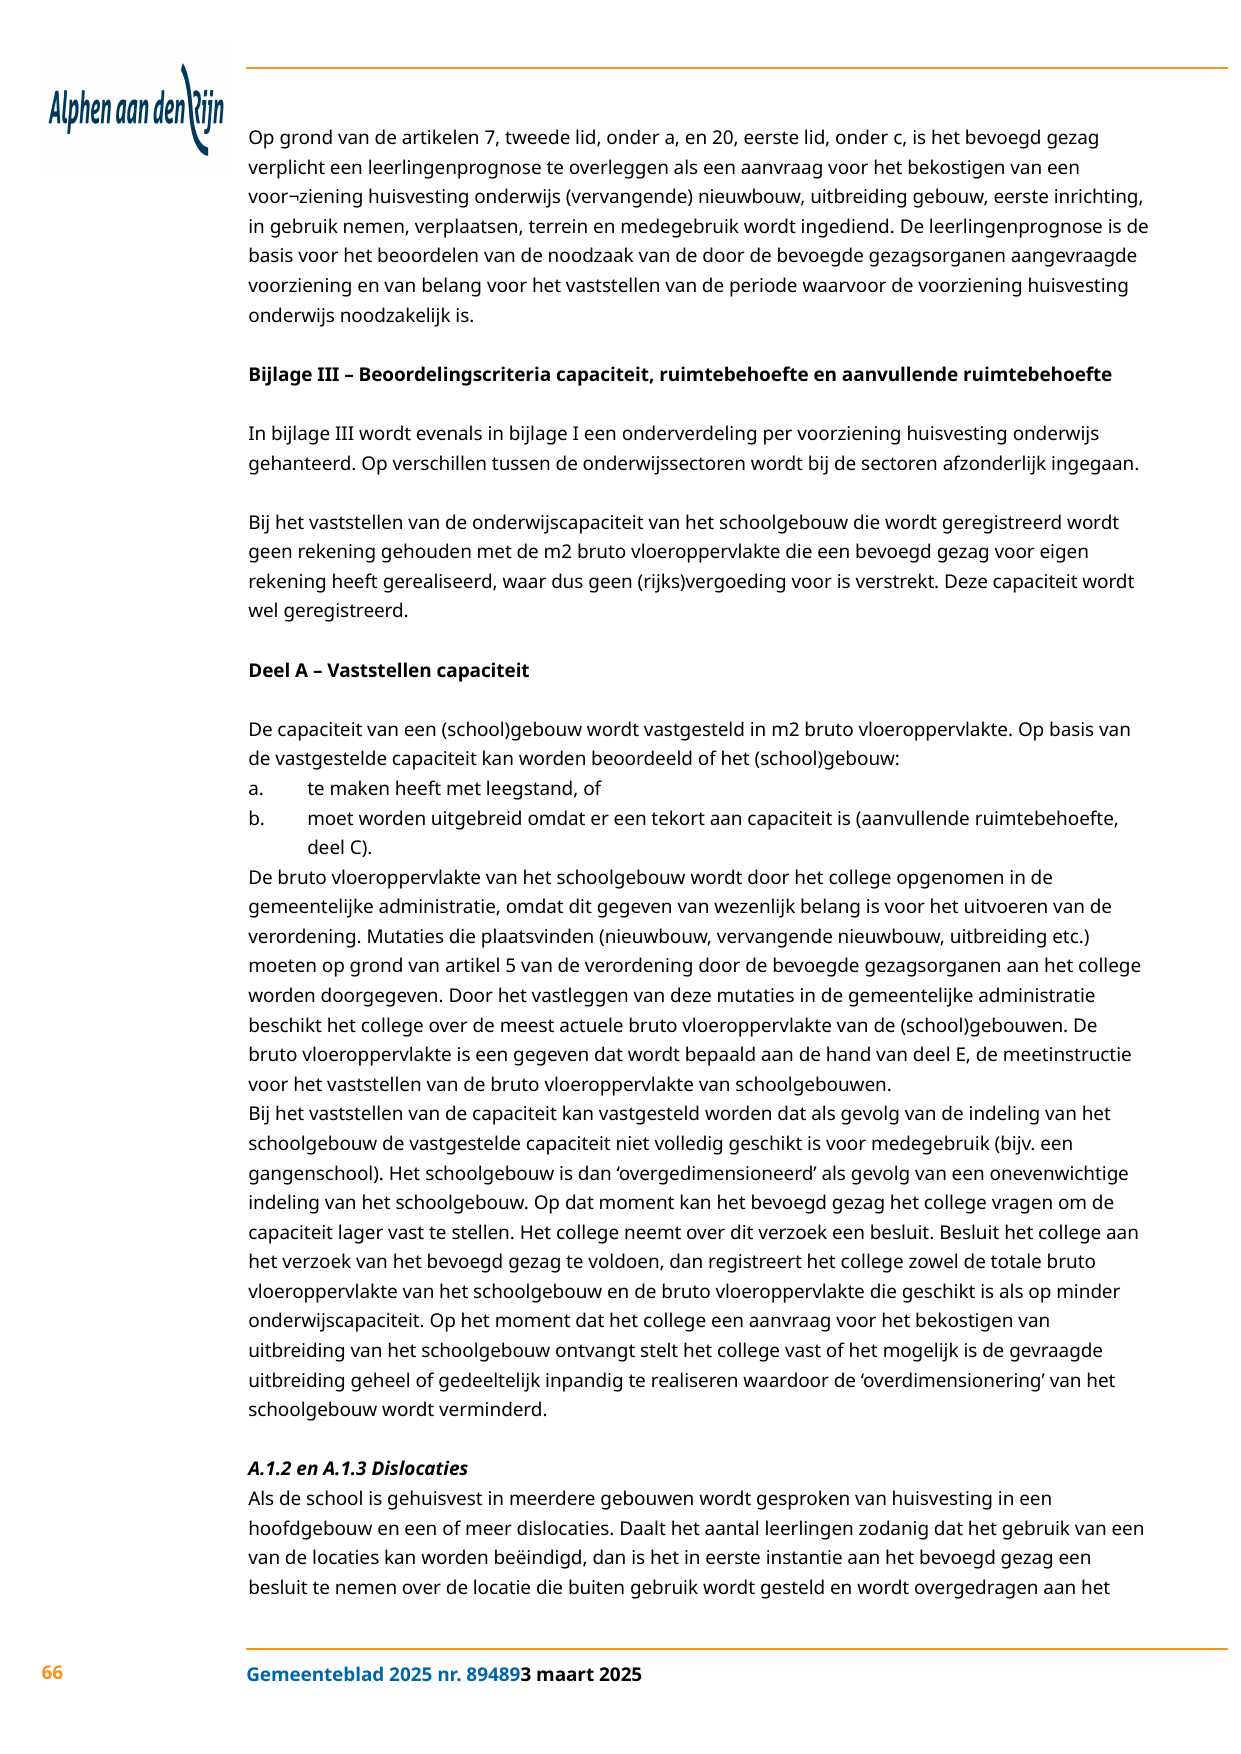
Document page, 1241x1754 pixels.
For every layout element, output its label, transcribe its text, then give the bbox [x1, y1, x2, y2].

list te maken heeft met leegstand, of [248, 775, 1152, 801]
text Deel A – Vaststellen capaciteit [248, 657, 1152, 683]
text Als de school is gehuisvest in meerdere gebouwen wordt gesproken van huisvesting in een hoofdgebouw en een of meer dislocaties. Daalt het aantal leerlingen zodanig dat het gebruik van een van de locaties kan worden beëindigd, dan is het in eerste instantie aan het bevoegd gezag een besluit te nemen over de locatie die buiten gebruik wordt gesteld en wordt overgedragen aan het [248, 1485, 1152, 1600]
text Bij het vaststellen van de capaciteit kan vastgesteld worden dat als gevolg van de indeling van het schoolgebouw de vastgestelde capaciteit niet volledig geschikt is voor medegebruik (bijv. een gangenschool). Het schoolgebouw is dan ‘overgedimensioneerd’ als gevolg van een onevenwichtige indeling van het schoolgebouw. Op dat moment kan het bevoegd gezag het college vragen om de capaciteit lager vast te stellen. Het college neemt over dit verzoek een besluit. Besluit het college aan het verzoek van het bevoegd gezag te voldoen, dan registreert het college zowel de totale bruto vloeroppervlakte van het schoolgebouw en de bruto vloeroppervlakte die geschikt is als op minder onderwijscapaciteit. Op het moment dat het college een aanvraag voor het bekostigen van uitbreiding van het schoolgebouw ontvangt stelt het college vast of het mogelijk is de gevraagde uitbreiding geheel of gedeeltelijk inpandig te realiseren waardoor de ‘overdimensionering’ van het schoolgebouw wordt verminderd. [248, 1101, 1152, 1422]
text A.1.2 en A.1.3 Dislocaties [248, 1456, 1152, 1481]
list moet worden uitgebreid omdat er een tekort aan capaciteit is (aanvullende ruimtebehoefte, deel C). [248, 805, 1152, 860]
text Bij het vaststellen van de onderwijscapaciteit van het schoolgebouw die wordt geregistreerd wordt geen rekening gehouden met de m2 bruto vloeroppervlakte die een bevoegd gezag voor eigen rekening heeft gerealiseerd, waar dus geen (rijks)vergoeding voor is verstrekt. Deze capaciteit wordt wel geregistreerd. [248, 509, 1152, 623]
text Bijlage III – Beoordelingscriteria capaciteit, ruimtebehoefte en aanvullende ruimtebehoefte [248, 361, 1152, 387]
picture [41, 47, 231, 172]
text De capaciteit van een (school)gebouw wordt vastgesteld in m2 bruto vloeroppervlakte. Op basis van de vastgestelde capaciteit kan worden beoordeeld of het (school)gebouw: [248, 716, 1152, 771]
text Op grond van de artikelen 7, tweede lid, onder a, en 20, eerste lid, onder c, is het bevoegd gezag verplicht een leerlingenprognose te overleggen als een aanvraag voor het bekostigen van een voor¬ziening huisvesting onderwijs (vervangende) nieuwbouw, uitbreiding gebouw, eerste inrichting, in gebruik nemen, verplaatsen, terrein en medegebruik wordt ingediend. De leerlingenprognose is de basis voor het beoordelen van de noodzaak van de door de bevoegde gezagsorganen aangevraagde voorziening en van belang voor het vaststellen van de periode waarvoor de voorziening huisvesting onderwijs noodzakelijk is. [248, 124, 1152, 328]
text In bijlage III wordt evenals in bijlage I een onderverdeling per voorziening huisvesting onderwijs gehanteerd. Op verschillen tussen de onderwijssectoren wordt bij de sectoren afzonderlijk ingegaan. [248, 420, 1152, 476]
text De bruto vloeroppervlakte van het schoolgebouw wordt door het college opgenomen in de gemeentelijke administratie, omdat dit gegeven van wezenlijk belang is voor het uitvoeren van de verordening. Mutaties die plaatsvinden (nieuwbouw, vervangende nieuwbouw, uitbreiding etc.) moeten op grond van artikel 5 van de verordening door de bevoegde gezagsorganen aan het college worden doorgegeven. Door het vastleggen van deze mutaties in de gemeentelijke administratie beschikt het college over de meest actuele bruto vloeroppervlakte van de (school)gebouwen. De bruto vloeroppervlakte is een gegeven dat wordt bepaald aan de hand van deel E, de meetinstructie voor het vaststellen van de bruto vloeroppervlakte van schoolgebouwen. [248, 864, 1152, 1097]
